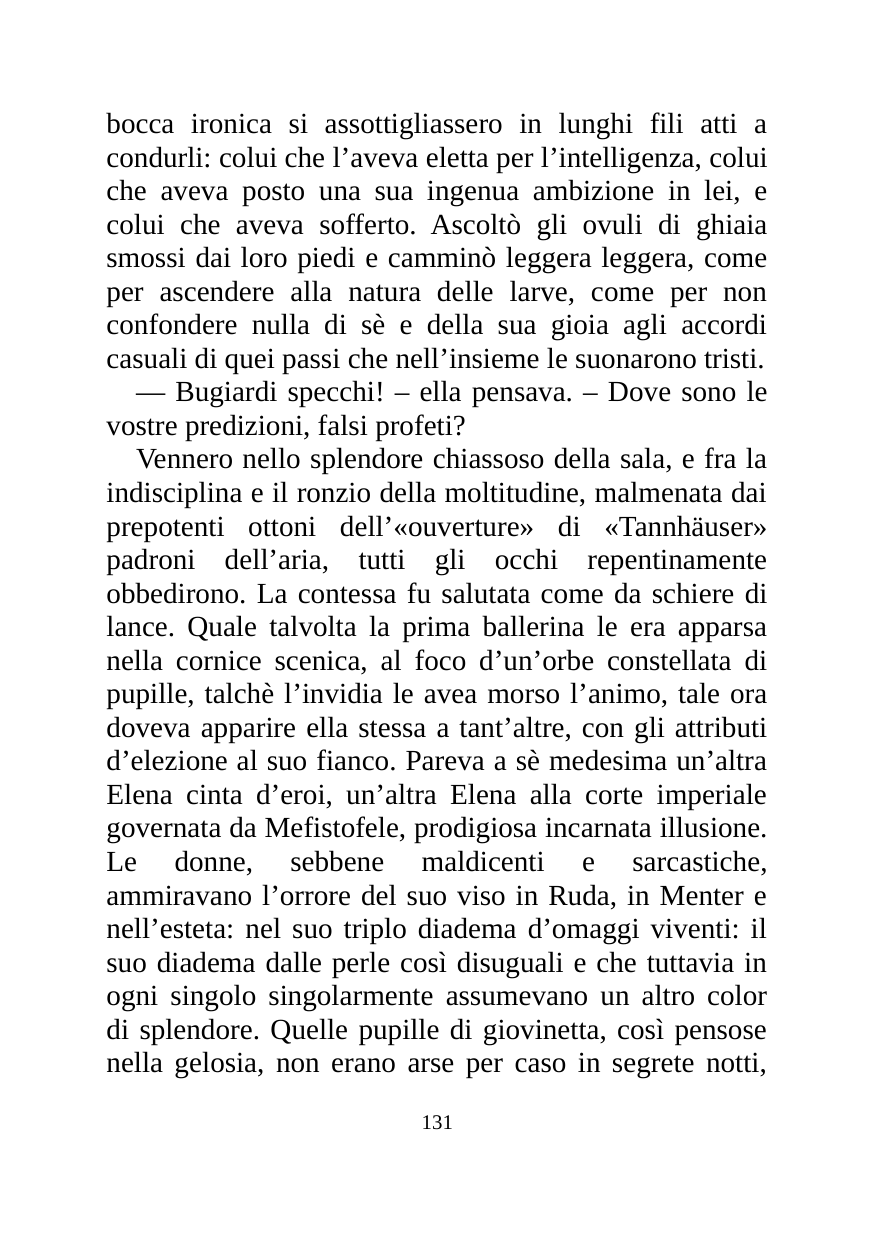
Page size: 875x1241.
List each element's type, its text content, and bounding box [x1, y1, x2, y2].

text Vennero nello splendore chiassoso della sala, e fra la indisciplina e il ronzio della moltitudine, malmenata dai prepotenti ottoni dell’«ouverture» di «Tannhäuser» padroni dell’aria, tutti gli occhi repentinamente obbedirono. La contessa fu salutata come da schiere di lance. Quale talvolta la prima ballerina le era apparsa nella cornice scenica, al foco d’un’orbe constellata di pupille, talchè l’invidia le avea morso l’animo, tale ora doveva apparire ella stessa a tant’altre, con gli attributi d’elezione al suo fianco. Pareva a sè medesima un’altra Elena cinta d’eroi, un’altra Elena alla corte imperiale governata da Mefistofele, prodigiosa incarnata illusione. Le donne, sebbene maldicenti e sarcastiche, ammiravano l’orrore del suo viso in Ruda, in Menter e nell’esteta: nel suo triplo diadema d’omaggi viventi: il suo diadema dalle perle così disuguali e che tuttavia in ogni singolo singolarmente assumevano un altro color di splendore. Quelle pupille di giovinetta, così pensose nella gelosia, non erano arse per caso in segrete notti, [106, 442, 768, 1079]
text — Bugiardi specchi! – ella pensava. – Dove sono le vostre predizioni, falsi profeti? [106, 374, 768, 442]
text bocca ironica si assottigliassero in lunghi fili atti a condurli: colui che l’aveva eletta per l’intelligenza, colui che aveva posto una sua ingenua ambizione in lei, e colui che aveva sofferto. Ascoltò gli ovuli di ghiaia smossi dai loro piedi e camminò leggera leggera, come per ascendere alla natura delle larve, come per non confondere nulla di sè e della sua gioia agli accordi casuali di quei passi che nell’insieme le suonarono tristi. [106, 106, 768, 374]
